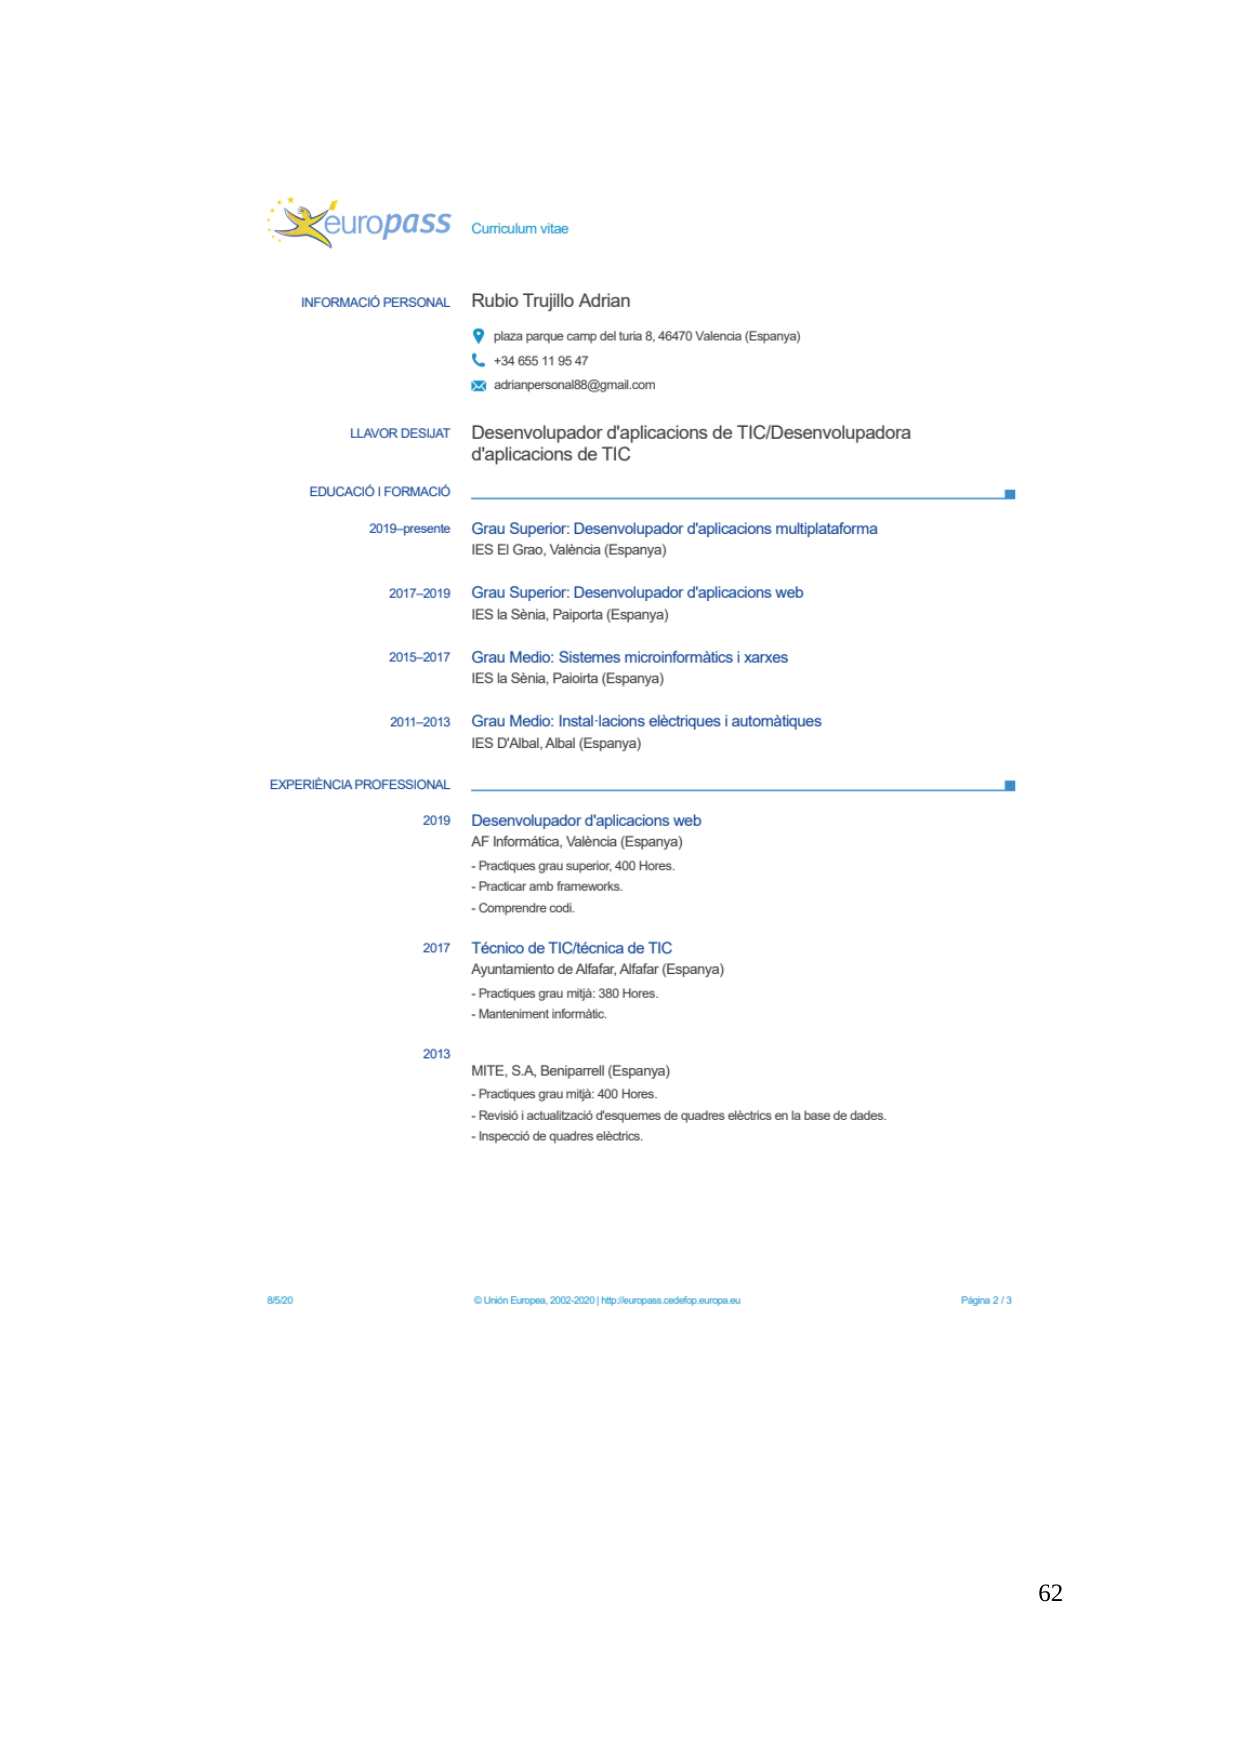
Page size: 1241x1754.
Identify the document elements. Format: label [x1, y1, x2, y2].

picture [206, 147, 1063, 1360]
